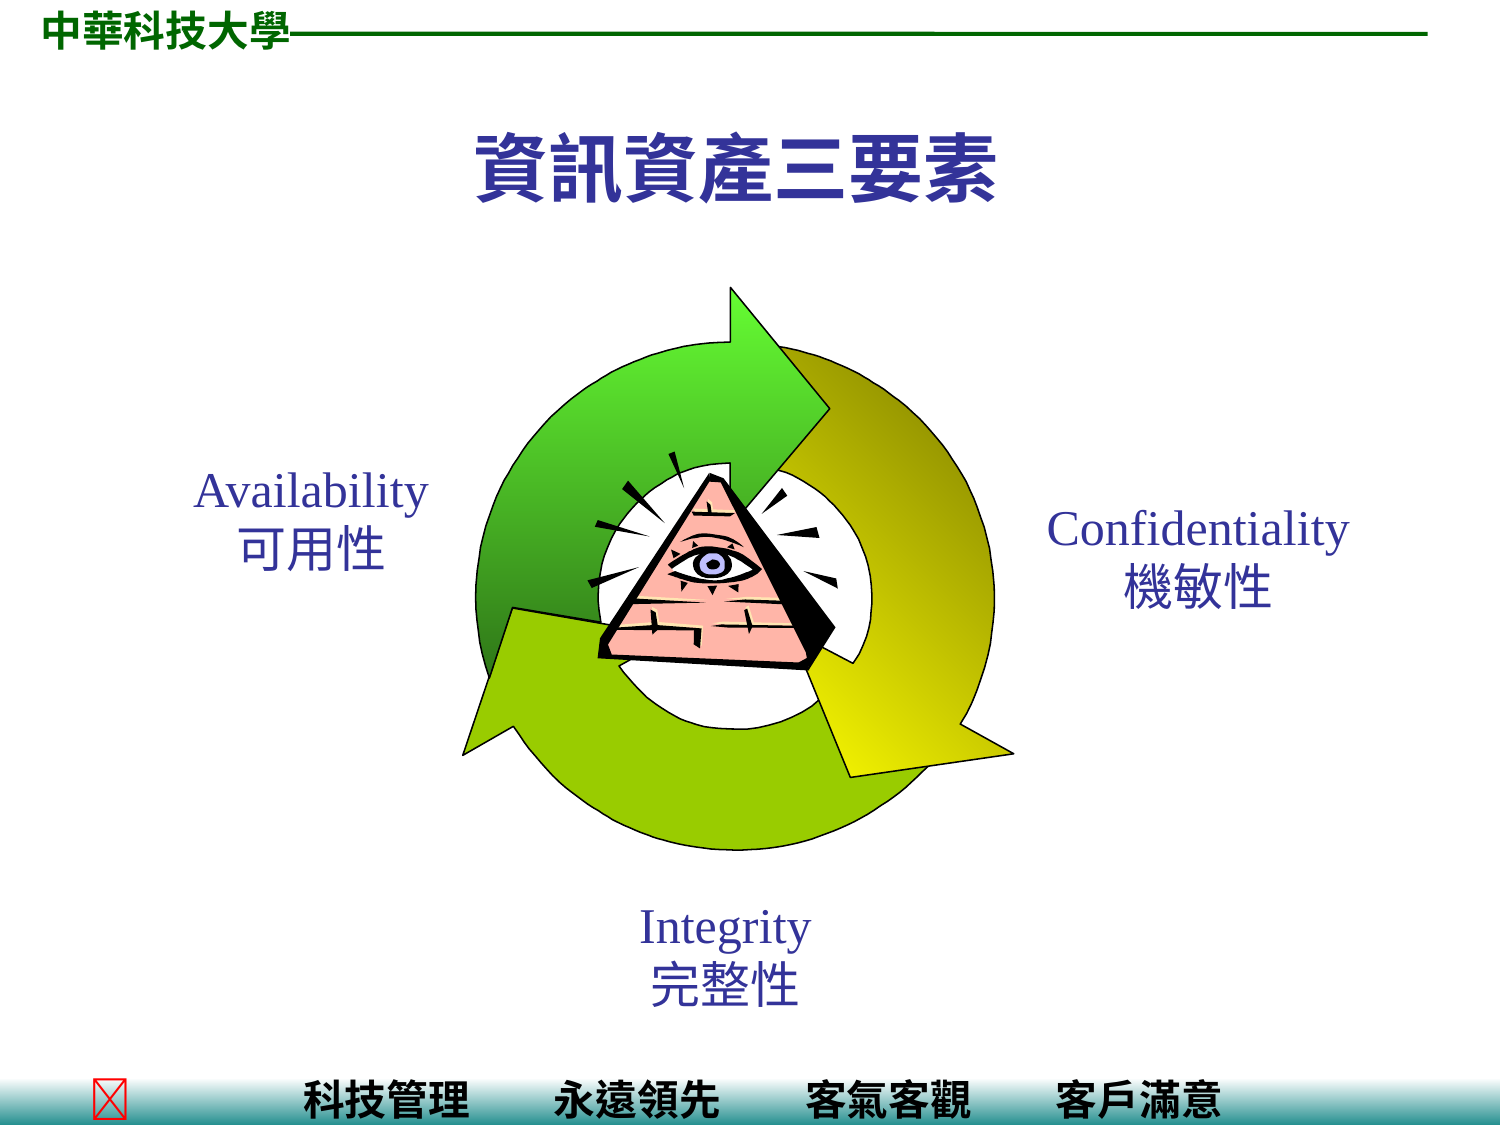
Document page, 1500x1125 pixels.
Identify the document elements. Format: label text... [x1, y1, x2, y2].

text_box Availability 可用性 [87, 450, 535, 585]
text_box Integrity 完整性 [501, 885, 950, 1021]
text_box Confidentiality 機敏性 [975, 487, 1422, 623]
text_box [462, 287, 1014, 851]
title 資訊資產三要素 [125, 112, 1347, 220]
